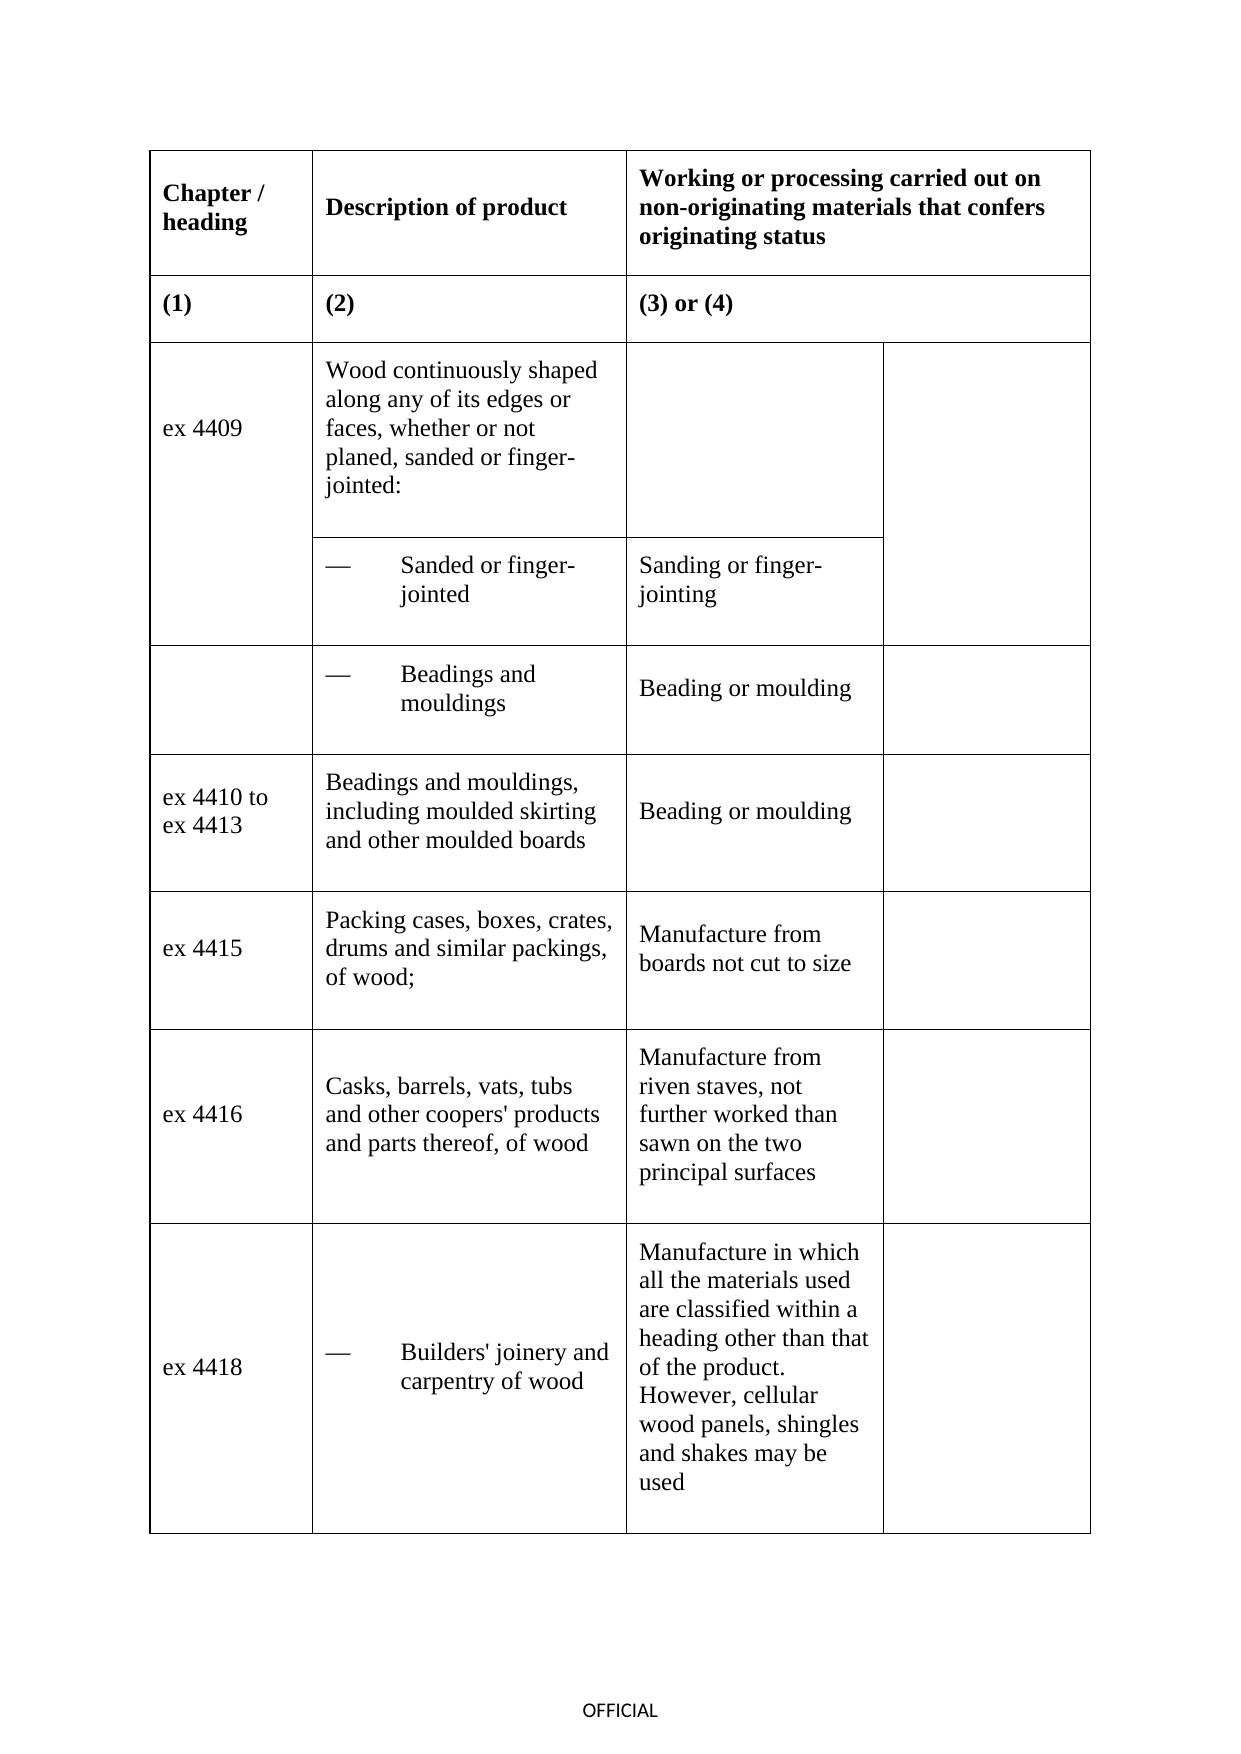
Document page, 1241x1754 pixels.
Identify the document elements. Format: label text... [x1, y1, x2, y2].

table_cell (2) [313, 276, 626, 342]
table_cell Manufacture from riven staves, not further worked than sawn on the two principal surfaces [627, 1030, 883, 1223]
table_cell ex 4416 [151, 1030, 312, 1223]
table_cell [884, 646, 1090, 754]
table_cell Beading or moulding [627, 646, 883, 754]
table_header Description of product [313, 151, 626, 275]
table_cell Beadings and mouldings, including moulded skirting and other moulded boards [313, 755, 626, 891]
table_cell [884, 1224, 1090, 1533]
table_cell Manufacture from boards not cut to size [627, 892, 883, 1028]
table_cell Packing cases, boxes, crates, drums and similar packings, of wood; [313, 892, 626, 1028]
table_cell ex 4409 [151, 343, 312, 537]
table_cell Casks, barrels, vats, tubs and other coopers' products and parts thereof, of wood [313, 1030, 626, 1223]
table_cell [884, 892, 1090, 1028]
table_cell ex 4418 [151, 1224, 312, 1533]
table_header Chapter / heading [151, 151, 312, 275]
table_cell [627, 343, 883, 537]
table_cell — Builders' joinery and carpentry of wood [313, 1224, 626, 1533]
table_cell Beading or moulding [627, 755, 883, 891]
table_cell — Sanded or finger‐jointed [313, 538, 626, 645]
table_cell (1) [151, 276, 312, 342]
table_cell [884, 343, 1090, 537]
table_cell ex 4410 to ex 4413 [151, 755, 312, 891]
table_cell [151, 646, 312, 754]
table_cell [884, 537, 1090, 645]
table_cell (3) or (4) [627, 276, 1090, 342]
table_cell Manufacture in which all the materials used are classified within a heading other than that of the product. However, cellular wood panels, shingles and shakes may be used [627, 1224, 883, 1533]
table_cell [884, 1030, 1090, 1223]
table_cell — Beadings and mouldings [313, 646, 626, 754]
table_cell ex 4415 [151, 892, 312, 1028]
table_cell Wood continuously shaped along any of its edges or faces, whether or not planed, sanded or finger‐jointed: [313, 343, 626, 537]
table_cell Sanding or finger‐jointing [627, 538, 883, 645]
table_cell [884, 755, 1090, 891]
table_cell [151, 537, 312, 645]
table_header Working or processing carried out on non‐originating materials that confers originating status [627, 151, 1090, 275]
